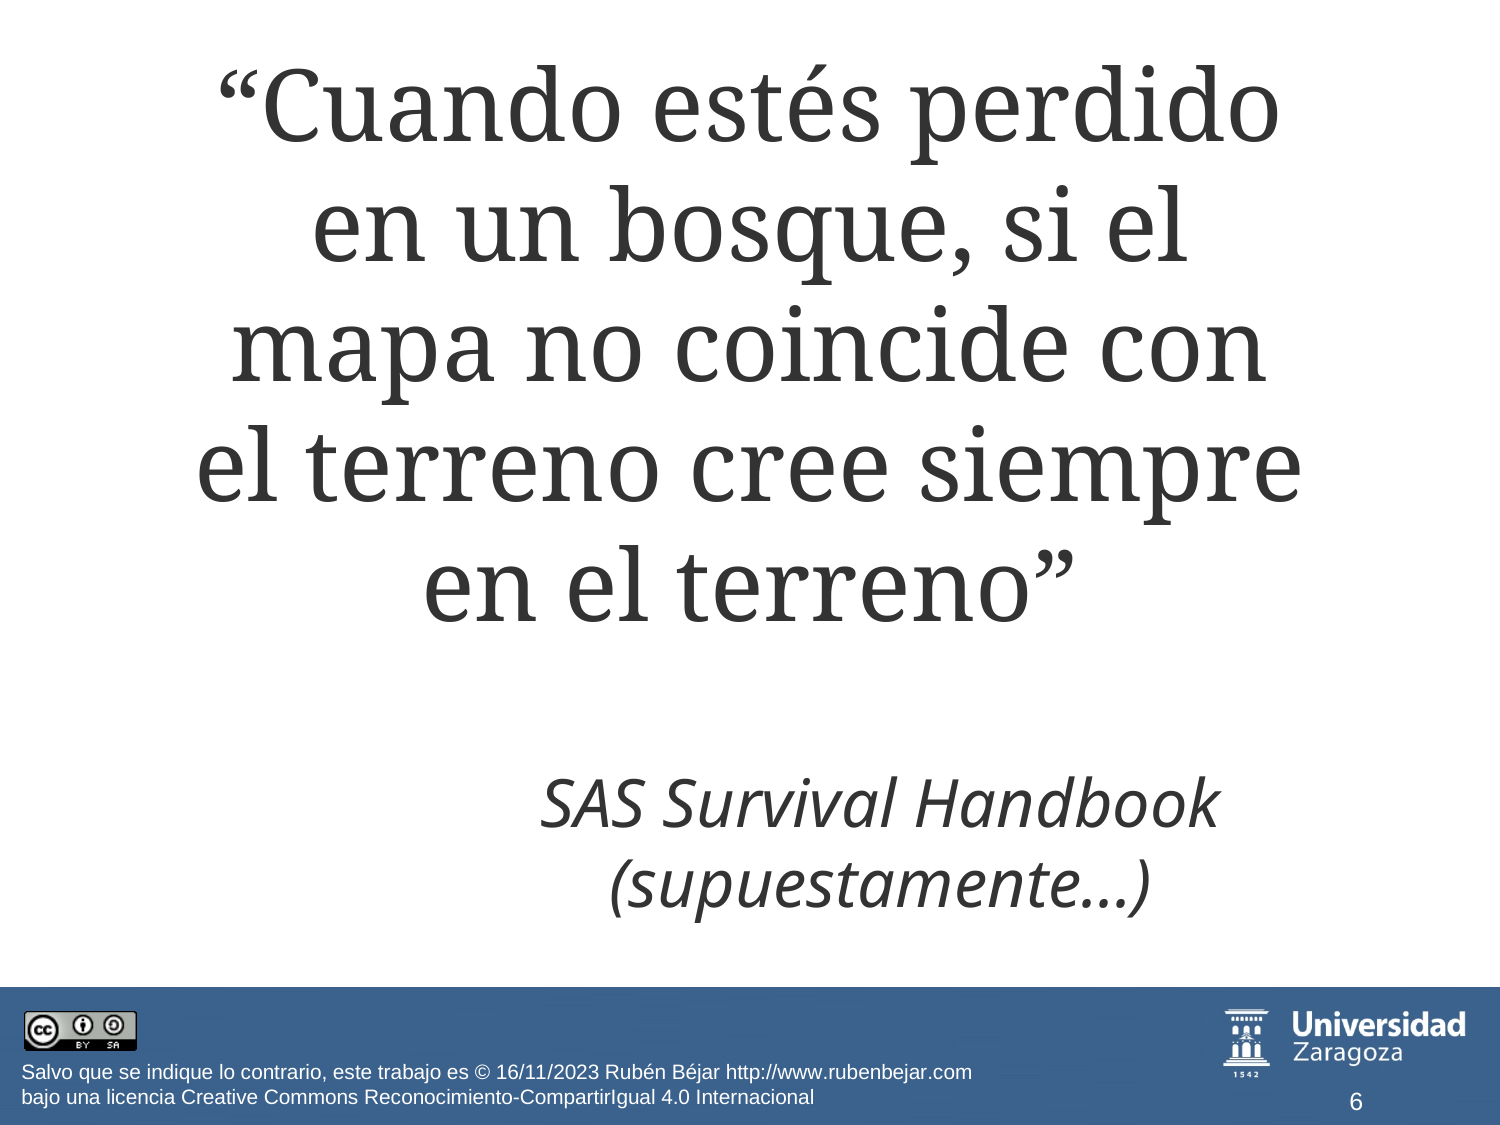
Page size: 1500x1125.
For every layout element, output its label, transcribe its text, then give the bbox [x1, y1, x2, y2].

picture [0, 987, 1500, 1125]
text_box “Cuando estés perdido en un bosque, si el mapa no coincide con el terreno cree siempre en el terreno” SAS Survival Handbook (supuestamente...) [169, 342, 1331, 620]
